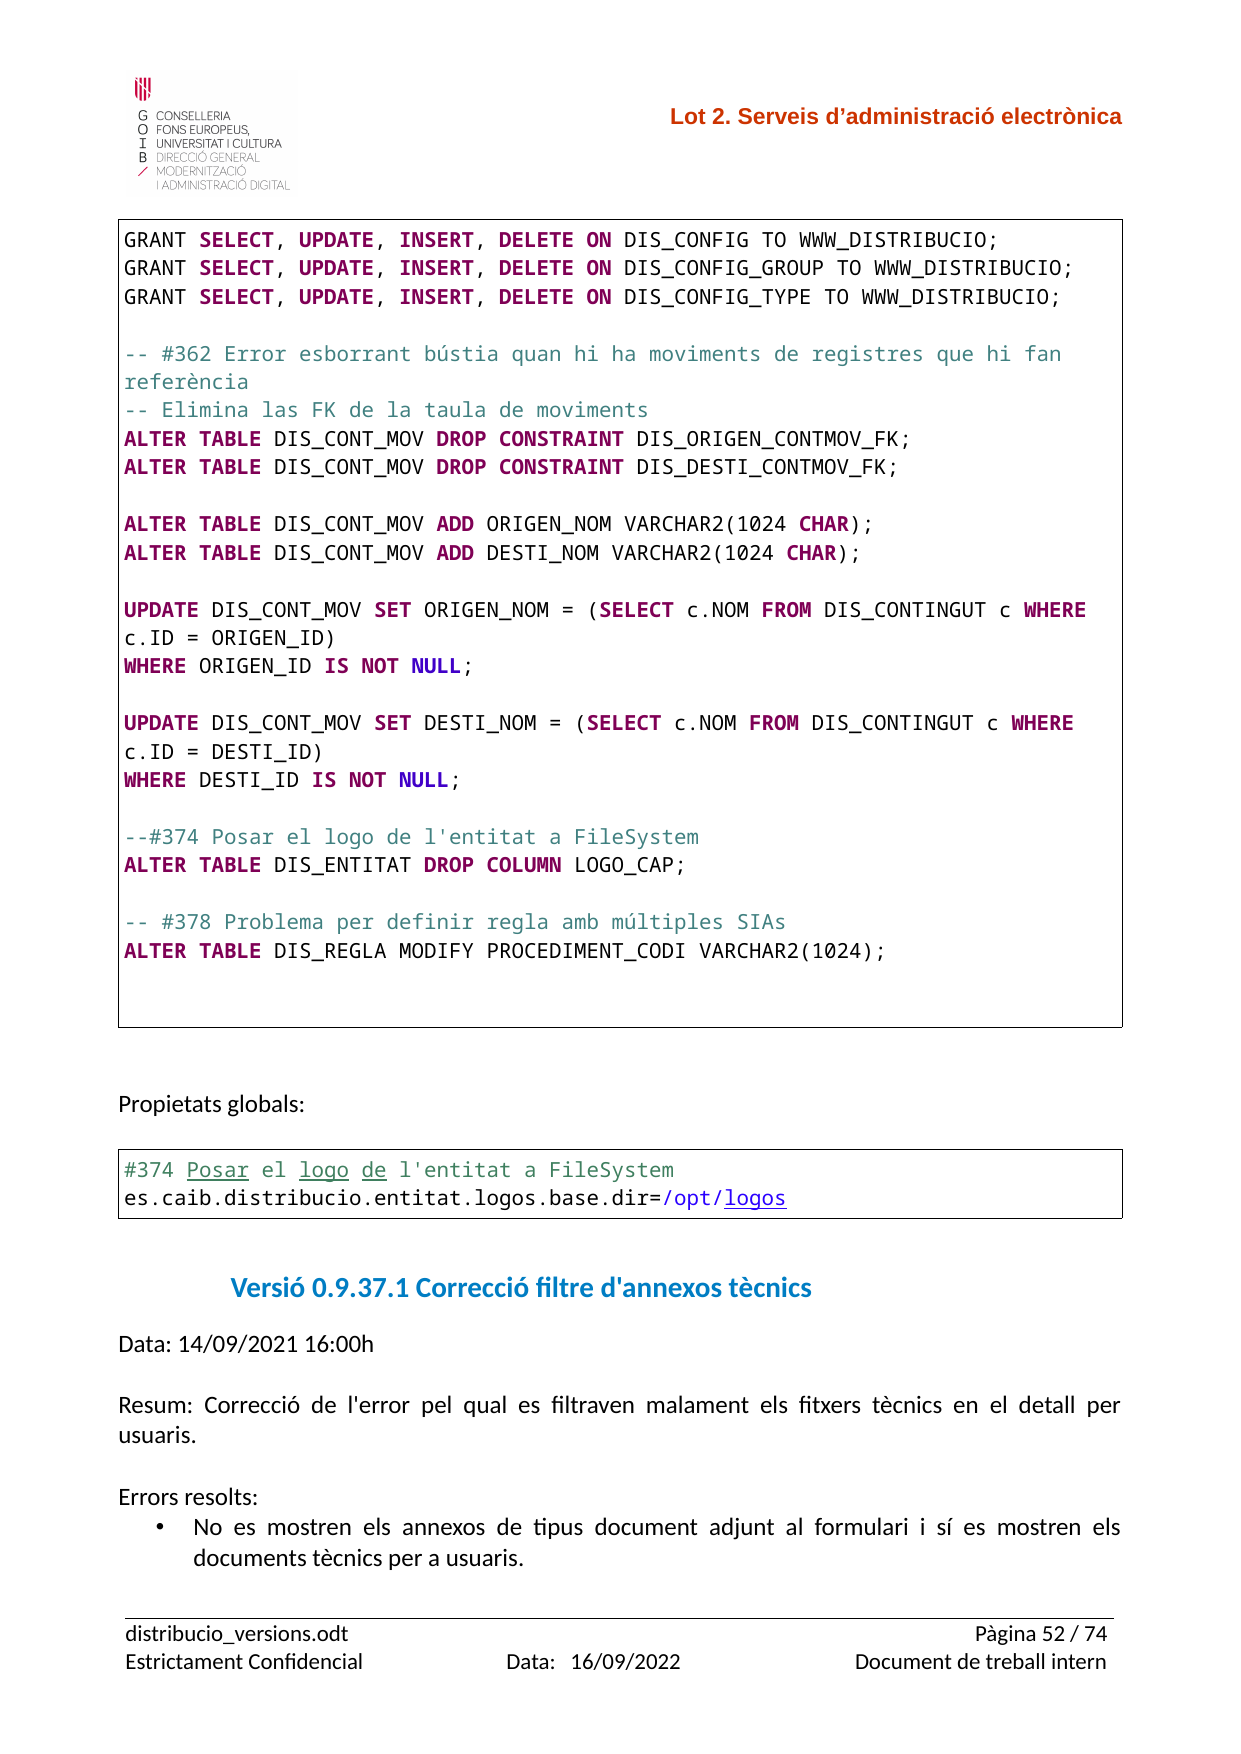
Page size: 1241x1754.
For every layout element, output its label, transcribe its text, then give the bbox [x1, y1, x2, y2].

text Errors resolts: [118, 1481, 1122, 1511]
text Resum: Correcció de l'error pel qual es filtraven malament els fitxers tècnics en el detall per usuaris. [118, 1389, 1122, 1450]
picture [126, 70, 299, 197]
list No es mostren els annexos de tipus document adjunt al formulari i sí es mostren els documents tècnics per a usuaris. [156, 1511, 1122, 1572]
text Data: 14/09/2021 16:00h [118, 1328, 1122, 1359]
table_header GRANT SELECT, UPDATE, INSERT, DELETE ON DIS_CONFIG TO WWW_DISTRIBUCIO; GRANT SELECT, UPDATE, INSERT, DELETE ON DIS_CONFIG_GROUP TO WWW_DISTRIBUCIO; GRANT SELECT, UPDATE, INSERT, DELETE ON DIS_CONFIG_TYPE TO WWW_DISTRIBUCIO; -- #362 Error esborrant bústia quan hi ha moviments de registres que hi fan referència -- Elimina las FK de la taula de moviments ALTER TABLE DIS_CONT_MOV DROP CONSTRAINT DIS_ORIGEN_CONTMOV_FK; ALTER TABLE DIS_CONT_MOV DROP CONSTRAINT DIS_DESTI_CONTMOV_FK; ALTER TABLE DIS_CONT_MOV ADD ORIGEN_NOM VARCHAR2(1024 CHAR); ALTER TABLE DIS_CONT_MOV ADD DESTI_NOM VARCHAR2(1024 CHAR); UPDATE DIS_CONT_MOV SET ORIGEN_NOM = (SELECT c.NOM FROM DIS_CONTINGUT c WHERE c.ID = ORIGEN_ID) WHERE ORIGEN_ID IS NOT NULL; UPDATE DIS_CONT_MOV SET DESTI_NOM = (SELECT c.NOM FROM DIS_CONTINGUT c WHERE c.ID = DESTI_ID) WHERE DESTI_ID IS NOT NULL; --#374 Posar el logo de l'entitat a FileSystem ALTER TABLE DIS_ENTITAT DROP COLUMN LOGO_CAP; -- #378 Problema per definir regla amb múltiples SIAs ALTER TABLE DIS_REGLA MODIFY PROCEDIMENT_CODI VARCHAR2(1024); [119, 220, 1122, 1027]
subtitle Versió 0.9.37.1 Correcció filtre d'annexos tècnics [153, 1269, 1122, 1304]
text Propietats globals: [118, 1088, 1122, 1119]
table_header #374 Posar el logo de l'entitat a FileSystem es.caib.distribucio.entitat.logos.base.dir=/opt/logos [119, 1150, 1122, 1218]
